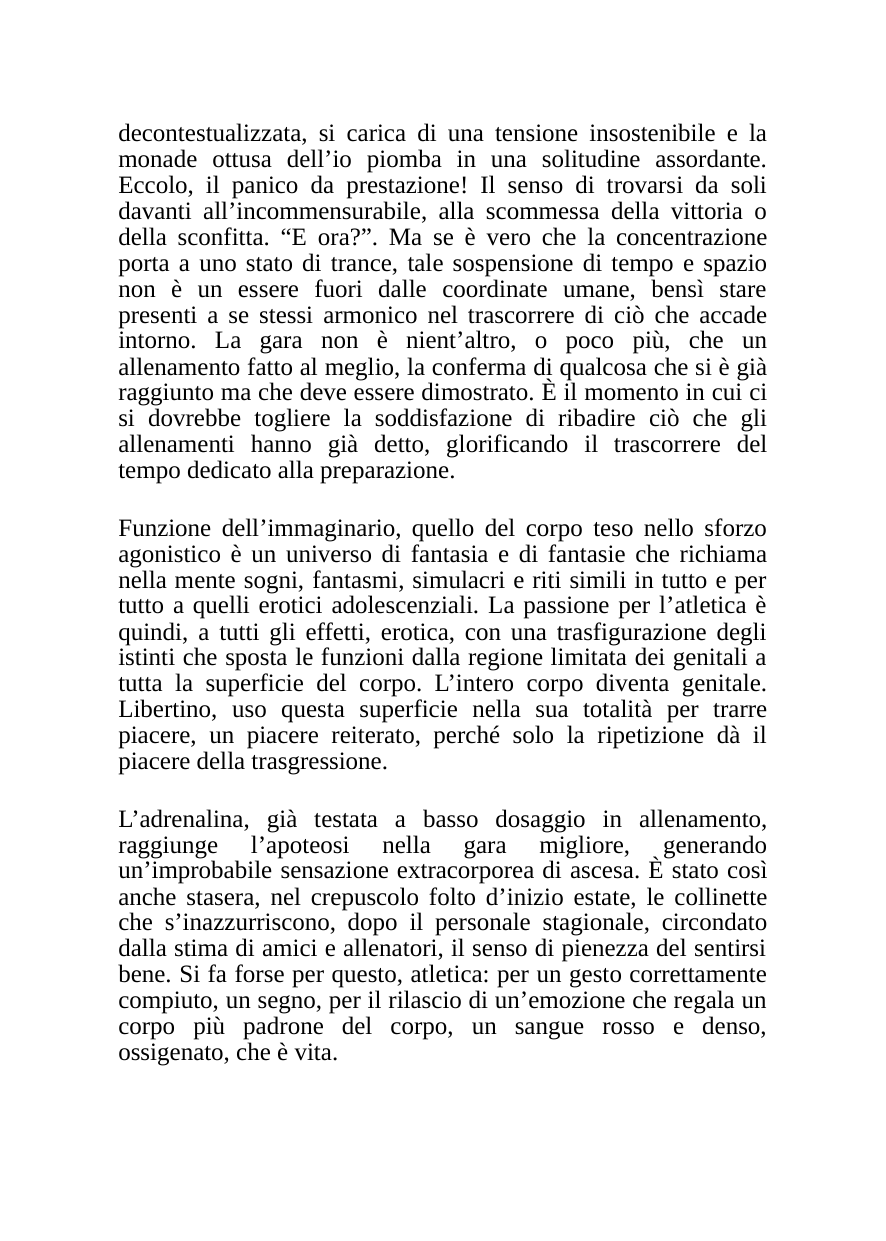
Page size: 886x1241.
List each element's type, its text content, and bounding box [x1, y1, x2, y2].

text decontestualizzata, si carica di una tensione insostenibile e la monade ottusa dell’io piomba in una solitudine assordante. Eccolo, il panico da prestazione! Il senso di trovarsi da soli davanti all’incommensurabile, alla scommessa della vittoria o della sconfitta. “E ora?”. Ma se è vero che la concentrazione porta a uno stato di trance, tale sospensione di tempo e spazio non è un essere fuori dalle coordinate umane, bensì stare presenti a se stessi armonico nel trascorrere di ciò che accade intorno. La gara non è nient’altro, o poco più, che un allenamento fatto al meglio, la conferma di qualcosa che si è già raggiunto ma che deve essere dimostrato. È il momento in cui ci si dovrebbe togliere la soddisfazione di ribadire ciò che gli allenamenti hanno già detto, glorificando il trascorrere del tempo dedicato alla preparazione. [118, 118, 768, 484]
text Funzione dell’immaginario, quello del corpo teso nello sforzo agonistico è un universo di fantasia e di fantasie che richiama nella mente sogni, fantasmi, simulacri e riti simili in tutto e per tutto a quelli erotici adolescenziali. La passione per l’atletica è quindi, a tutti gli effetti, erotica, con una trasfigurazione degli istinti che sposta le funzioni dalla regione limitata dei genitali a tutta la superficie del corpo. L’intero corpo diventa genitale. Libertino, uso questa superficie nella sua totalità per trarre piacere, un piacere reiterato, perché solo la ripetizione dà il piacere della trasgressione. [118, 513, 768, 775]
text L’adrenalina, già testata a basso dosaggio in allenamento, raggiunge l’apoteosi nella gara migliore, generando un’improbabile sensazione extracorporea di ascesa. È stato così anche stasera, nel crepuscolo folto d’inizio estate, le collinette che s’inazzurriscono, dopo il personale stagionale, circondato dalla stima di amici e allenatori, il senso di pienezza del sentirsi bene. Si fa forse per questo, atletica: per un gesto correttamente compiuto, un segno, per il rilascio di un’emozione che regala un corpo più padrone del corpo, un sangue rosso e denso, ossigenato, che è vita. [118, 804, 768, 1066]
